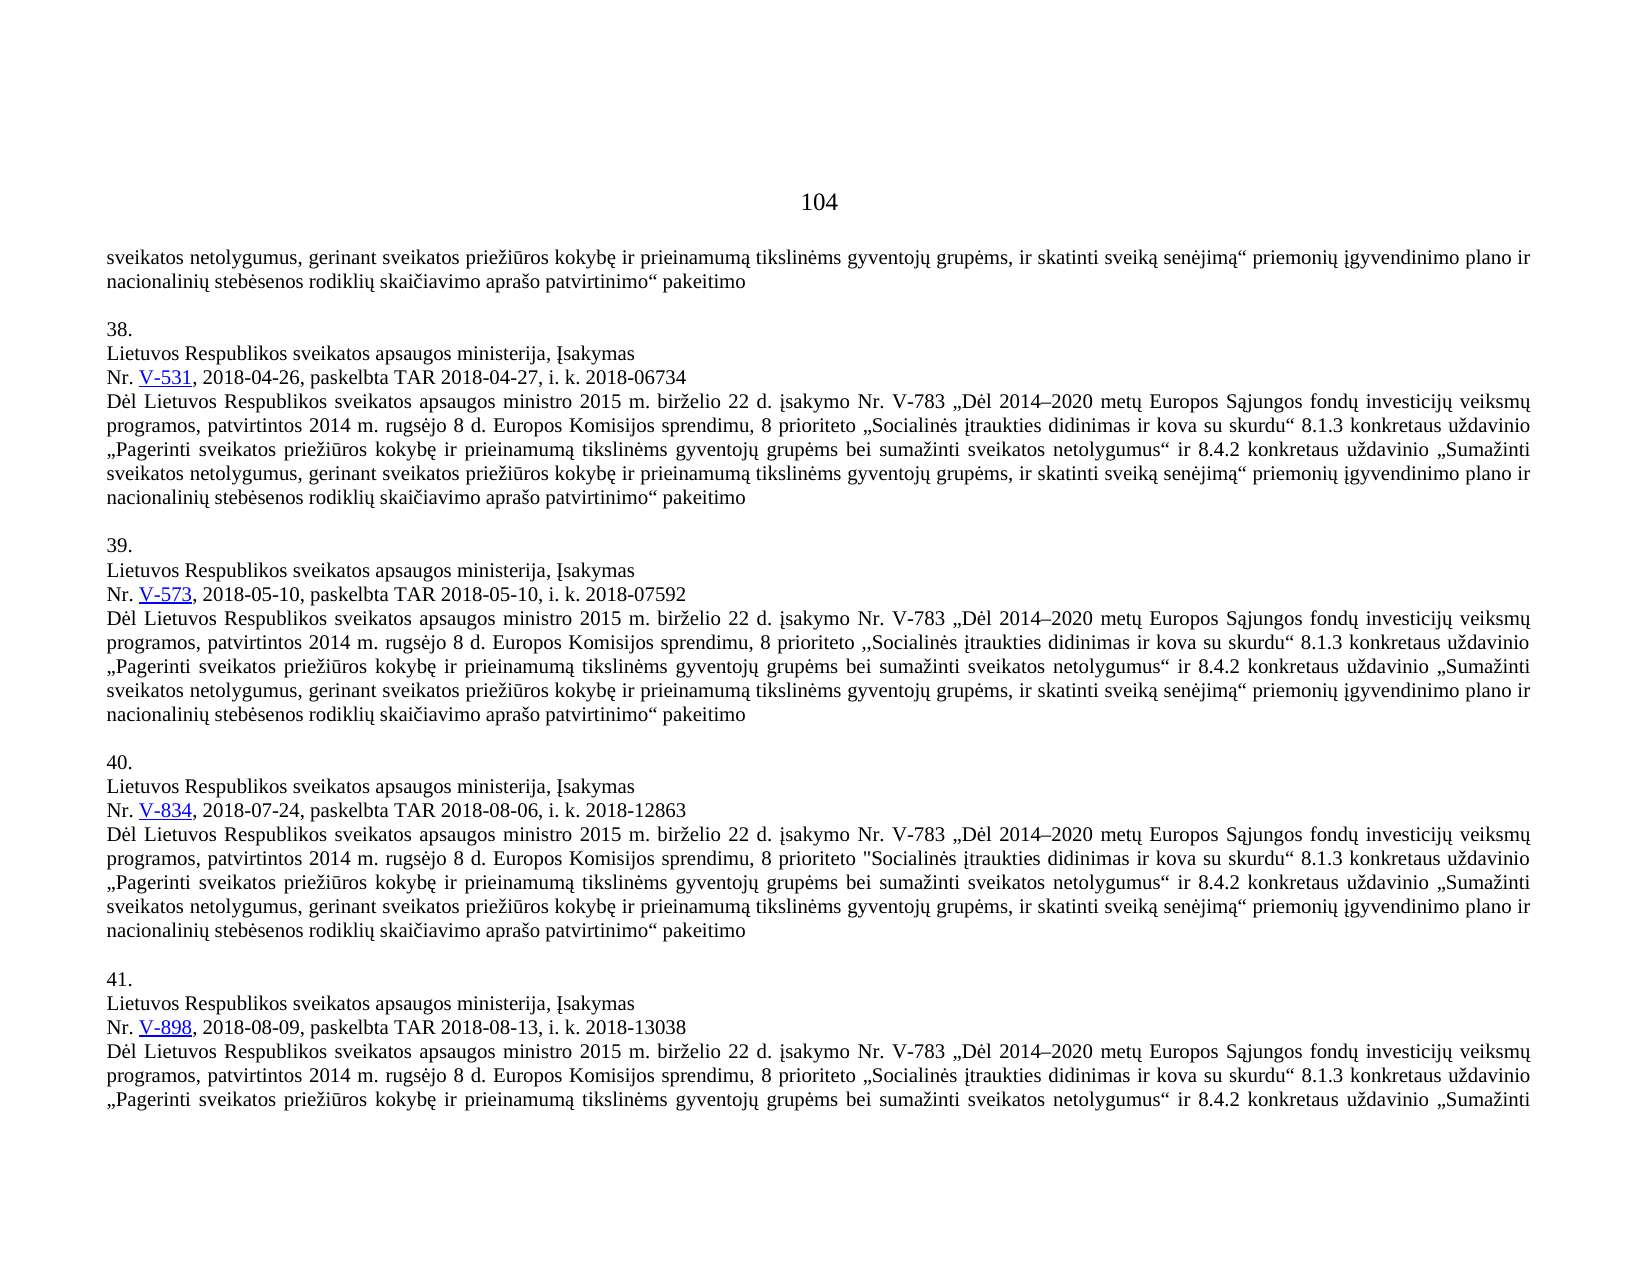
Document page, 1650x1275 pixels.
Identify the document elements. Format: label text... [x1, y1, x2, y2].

text Nr. V-898, 2018-08-09, paskelbta TAR 2018-08-13, i. k. 2018-13038 [106, 1015, 1532, 1039]
text Lietuvos Respublikos sveikatos apsaugos ministerija, Įsakymas [106, 774, 1532, 798]
text Nr. V-531, 2018-04-26, paskelbta TAR 2018-04-27, i. k. 2018-06734 [106, 365, 1532, 389]
text Dėl Lietuvos Respublikos sveikatos apsaugos ministro 2015 m. birželio 22 d. įsakymo Nr. V-783 „Dėl 2014–2020 metų Europos Sąjungos fondų investicijų veiksmų programos, patvirtintos 2014 m. rugsėjo 8 d. Europos Komisijos sprendimu, 8 prioriteto ,,Socialinės įtraukties didinimas ir kova su skurdu“ 8.1.3 konkretaus uždavinio „Pagerinti sveikatos priežiūros kokybę ir prieinamumą tikslinėms gyventojų grupėms bei sumažinti sveikatos netolygumus“ ir 8.4.2 konkretaus uždavinio „Sumažinti sveikatos netolygumus, gerinant sveikatos priežiūros kokybę ir prieinamumą tikslinėms gyventojų grupėms, ir skatinti sveiką senėjimą“ priemonių įgyvendinimo plano ir nacionalinių stebėsenos rodiklių skaičiavimo aprašo patvirtinimo“ pakeitimo [106, 606, 1532, 726]
text 41. [106, 967, 1532, 991]
text 38. [106, 317, 1532, 341]
text Dėl Lietuvos Respublikos sveikatos apsaugos ministro 2015 m. birželio 22 d. įsakymo Nr. V-783 „Dėl 2014–2020 metų Europos Sąjungos fondų investicijų veiksmų programos, patvirtintos 2014 m. rugsėjo 8 d. Europos Komisijos sprendimu, 8 prioriteto "Socialinės įtraukties didinimas ir kova su skurdu“ 8.1.3 konkretaus uždavinio „Pagerinti sveikatos priežiūros kokybę ir prieinamumą tikslinėms gyventojų grupėms bei sumažinti sveikatos netolygumus“ ir 8.4.2 konkretaus uždavinio „Sumažinti sveikatos netolygumus, gerinant sveikatos priežiūros kokybę ir prieinamumą tikslinėms gyventojų grupėms, ir skatinti sveiką senėjimą“ priemonių įgyvendinimo plano ir nacionalinių stebėsenos rodiklių skaičiavimo aprašo patvirtinimo“ pakeitimo [106, 822, 1532, 942]
text Lietuvos Respublikos sveikatos apsaugos ministerija, Įsakymas [106, 341, 1532, 365]
text 39. [106, 533, 1532, 557]
text Nr. V-573, 2018-05-10, paskelbta TAR 2018-05-10, i. k. 2018-07592 [106, 582, 1532, 606]
text Nr. V-834, 2018-07-24, paskelbta TAR 2018-08-06, i. k. 2018-12863 [106, 798, 1532, 822]
text Lietuvos Respublikos sveikatos apsaugos ministerija, Įsakymas [106, 557, 1532, 582]
text 40. [106, 750, 1532, 774]
text Lietuvos Respublikos sveikatos apsaugos ministerija, Įsakymas [106, 991, 1532, 1015]
text Dėl Lietuvos Respublikos sveikatos apsaugos ministro 2015 m. birželio 22 d. įsakymo Nr. V-783 „Dėl 2014–2020 metų Europos Sąjungos fondų investicijų veiksmų programos, patvirtintos 2014 m. rugsėjo 8 d. Europos Komisijos sprendimu, 8 prioriteto „Socialinės įtraukties didinimas ir kova su skurdu“ 8.1.3 konkretaus uždavinio „Pagerinti sveikatos priežiūros kokybę ir prieinamumą tikslinėms gyventojų grupėms bei sumažinti sveikatos netolygumus“ ir 8.4.2 konkretaus uždavinio „Sumažinti [106, 1039, 1532, 1111]
text sveikatos netolygumus, gerinant sveikatos priežiūros kokybę ir prieinamumą tikslinėms gyventojų grupėms, ir skatinti sveiką senėjimą“ priemonių įgyvendinimo plano ir nacionalinių stebėsenos rodiklių skaičiavimo aprašo patvirtinimo“ pakeitimo [106, 245, 1532, 293]
text Dėl Lietuvos Respublikos sveikatos apsaugos ministro 2015 m. birželio 22 d. įsakymo Nr. V-783 „Dėl 2014–2020 metų Europos Sąjungos fondų investicijų veiksmų programos, patvirtintos 2014 m. rugsėjo 8 d. Europos Komisijos sprendimu, 8 prioriteto „Socialinės įtraukties didinimas ir kova su skurdu“ 8.1.3 konkretaus uždavinio „Pagerinti sveikatos priežiūros kokybę ir prieinamumą tikslinėms gyventojų grupėms bei sumažinti sveikatos netolygumus“ ir 8.4.2 konkretaus uždavinio „Sumažinti sveikatos netolygumus, gerinant sveikatos priežiūros kokybę ir prieinamumą tikslinėms gyventojų grupėms, ir skatinti sveiką senėjimą“ priemonių įgyvendinimo plano ir nacionalinių stebėsenos rodiklių skaičiavimo aprašo patvirtinimo“ pakeitimo [106, 389, 1532, 509]
